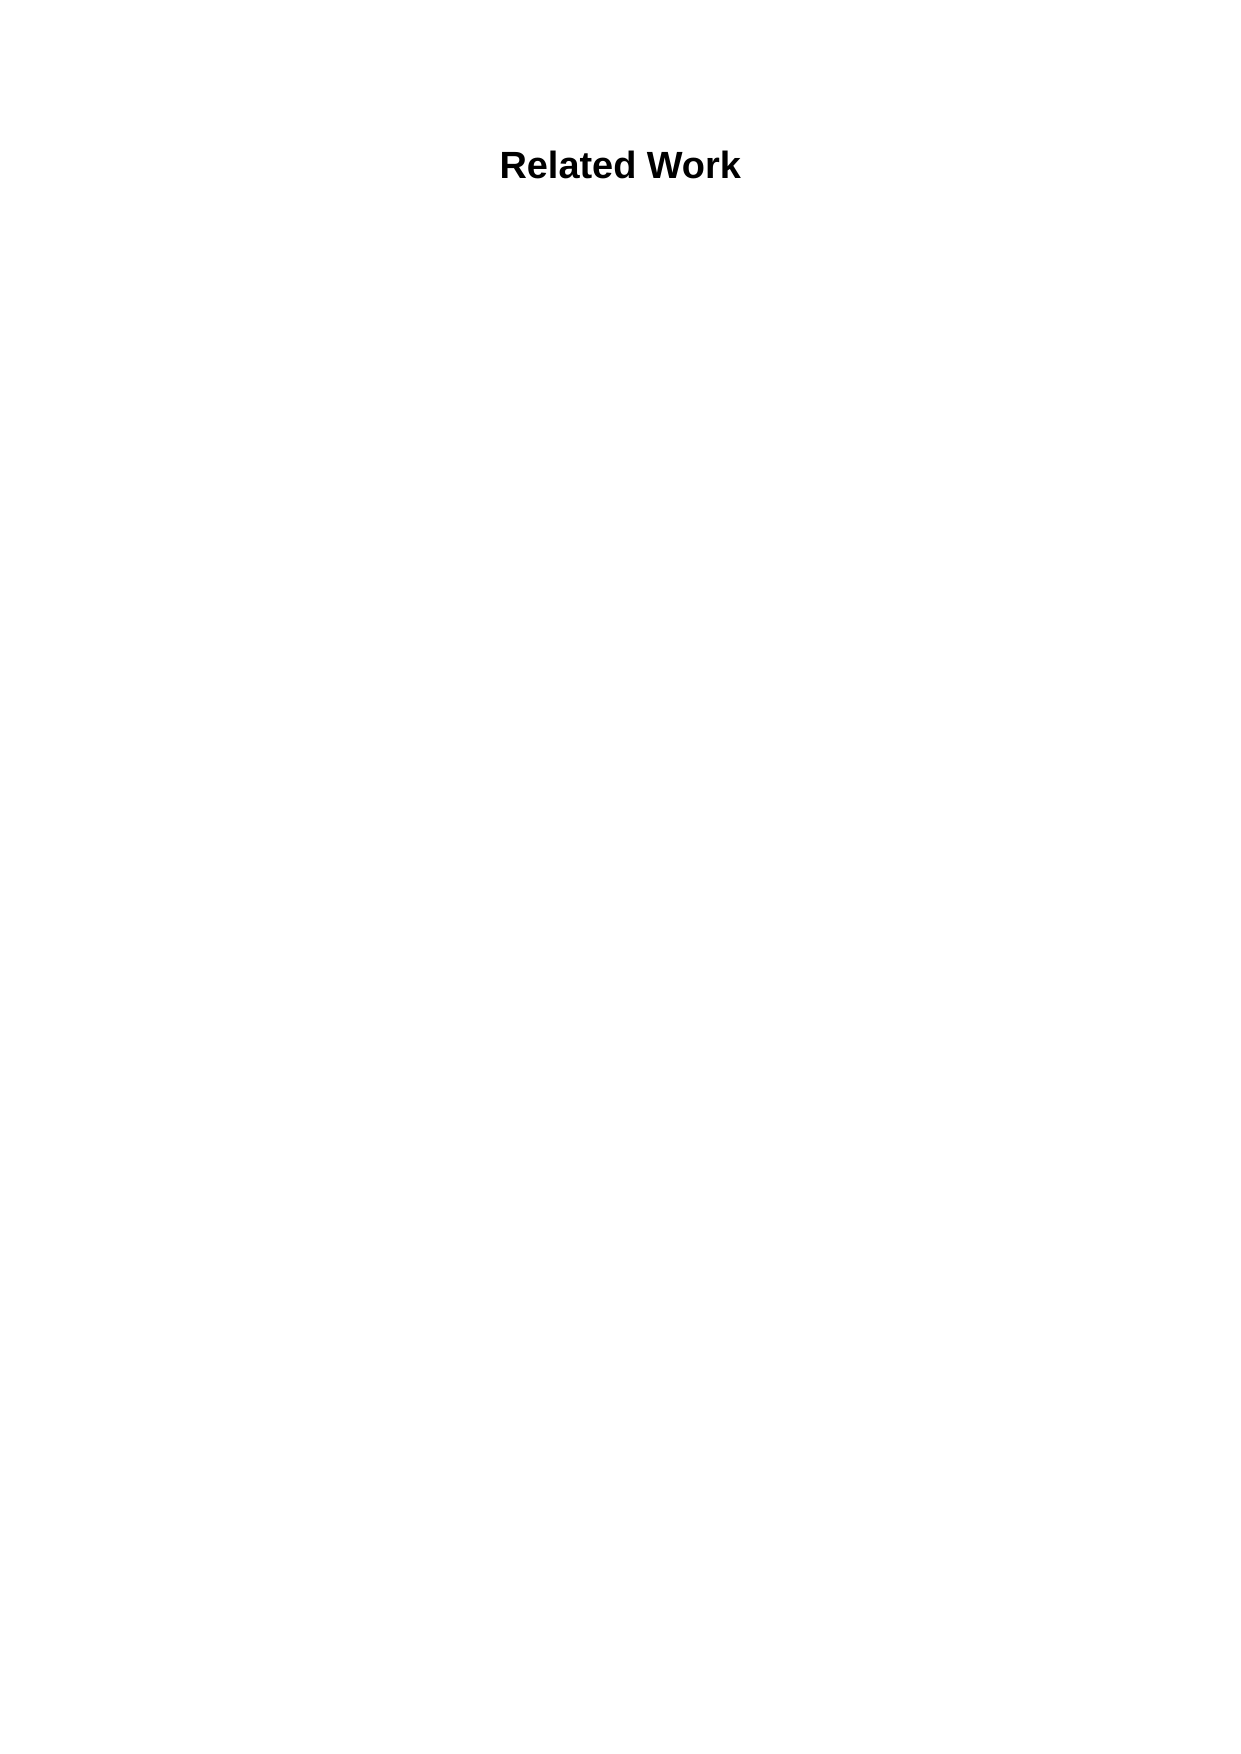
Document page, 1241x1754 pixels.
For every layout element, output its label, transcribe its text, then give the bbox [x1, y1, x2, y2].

subtitle Related Work [118, 143, 1122, 187]
